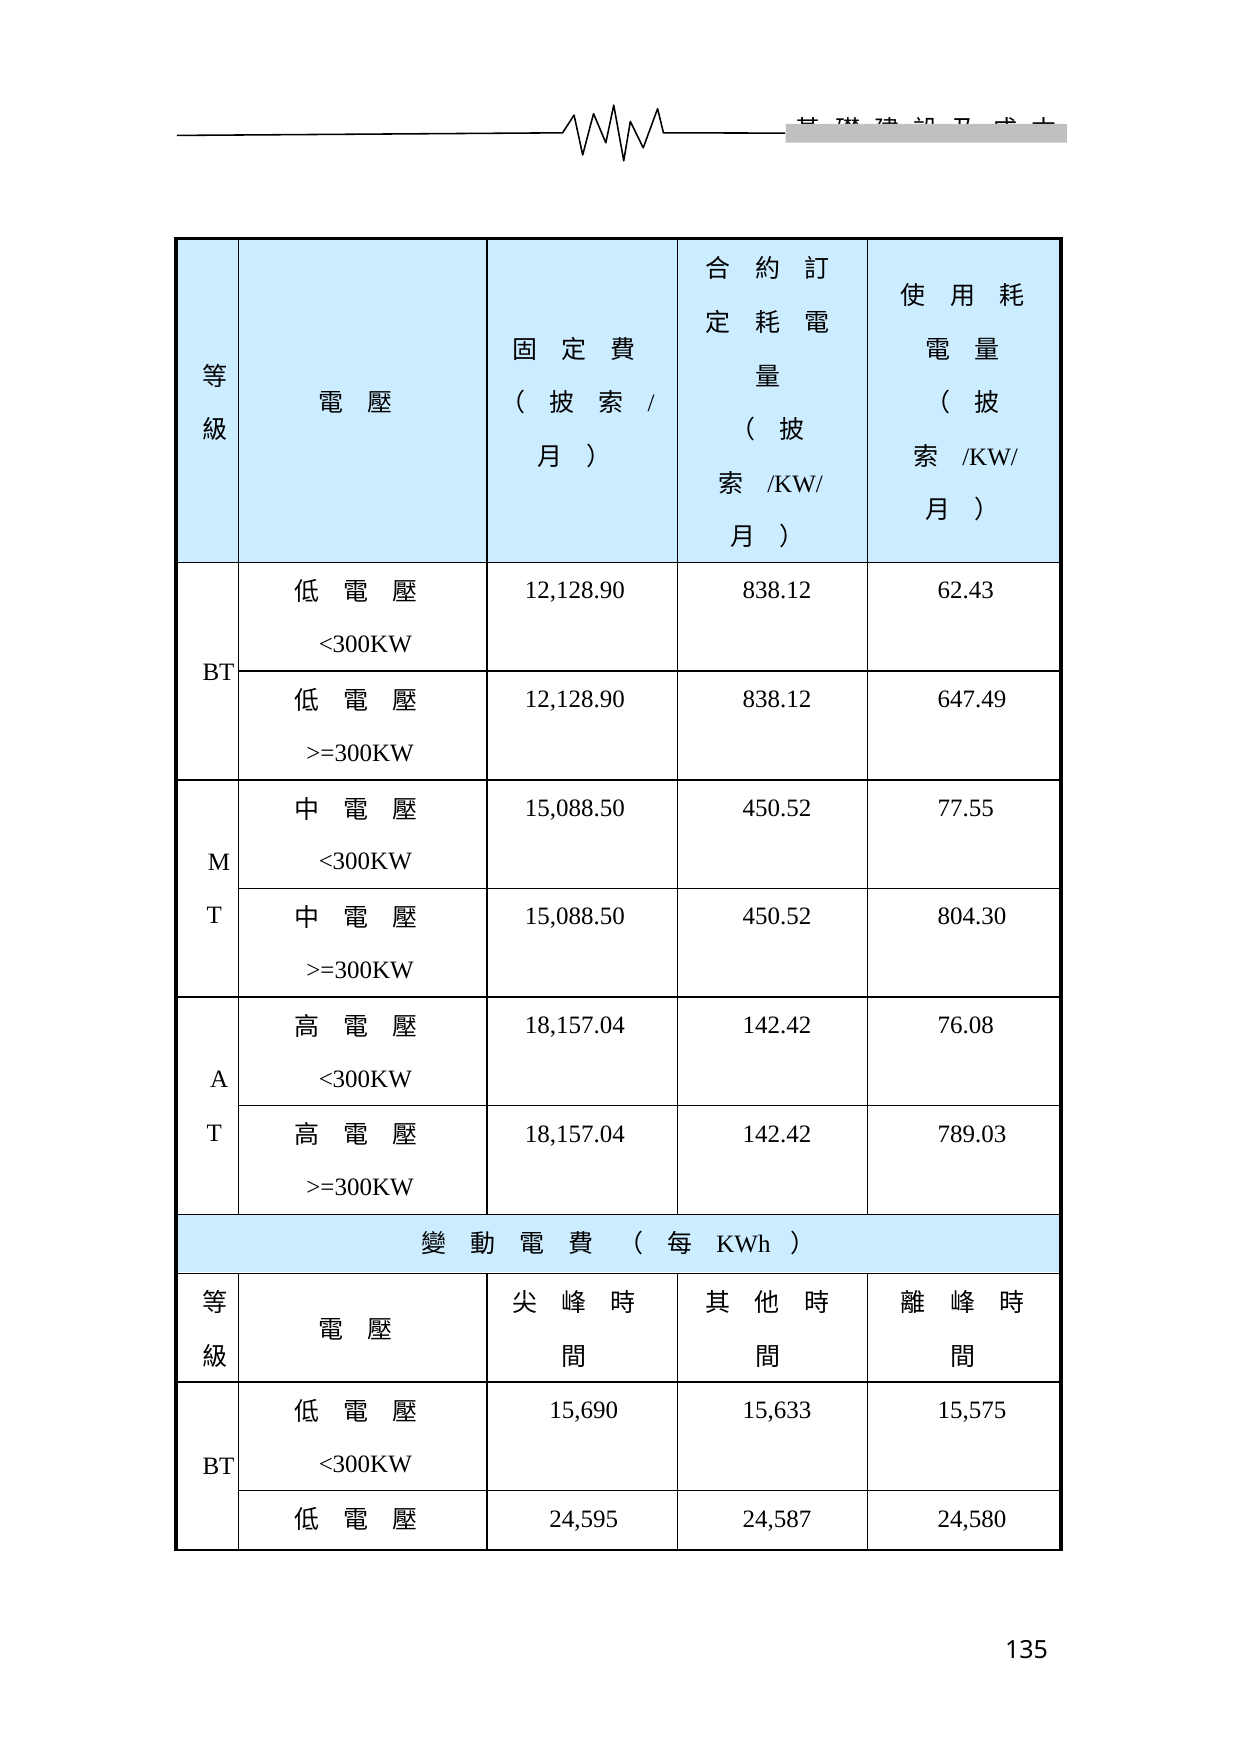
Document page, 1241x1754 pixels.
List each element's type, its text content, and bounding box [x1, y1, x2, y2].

table_cell 高電壓>=300KW [239, 1106, 486, 1213]
table_cell 低電壓>=300KW [239, 672, 486, 779]
table_cell 24,587 [678, 1491, 867, 1549]
table_cell 142.42 [678, 998, 867, 1105]
table_cell 電壓 [239, 1274, 486, 1381]
table_cell 中電壓<300KW [239, 781, 486, 887]
table_cell 15,690 [488, 1383, 677, 1490]
table_cell 24,580 [868, 1491, 1059, 1549]
table_cell 12,128.90 [488, 672, 677, 779]
table_header 合約訂定耗電量 （披索/KW/月） [678, 240, 867, 562]
table_cell 低電壓<300KW [239, 563, 486, 670]
table_cell AT [178, 998, 238, 1213]
table_cell 15,633 [678, 1383, 867, 1490]
table_cell 24,595 [488, 1491, 677, 1549]
table_header 電壓 [239, 240, 486, 562]
table_cell 中電壓>=300KW [239, 889, 486, 996]
table_cell 15,088.50 [488, 889, 677, 996]
table_cell 15,575 [868, 1383, 1059, 1490]
table_cell 76.08 [868, 998, 1059, 1105]
table_cell 變動電費（每KWh） [178, 1215, 1059, 1272]
table_cell 其他時間 [678, 1274, 867, 1381]
table_cell 450.52 [678, 781, 867, 887]
table_cell 低電壓<300KW [239, 1383, 486, 1490]
table_cell 離峰時間 [868, 1274, 1059, 1381]
table_cell MT [178, 781, 238, 996]
table_cell BT [178, 563, 238, 779]
table_header 使用耗電量 （披索/KW/月） [868, 240, 1059, 562]
table_cell 低電壓 [239, 1491, 486, 1549]
table_cell 18,157.04 [488, 1106, 677, 1213]
table_cell 838.12 [678, 672, 867, 779]
table_cell 789.03 [868, 1106, 1059, 1213]
table_cell 804.30 [868, 889, 1059, 996]
table_header 等級 [178, 240, 238, 562]
table_header 固定費 （披索/月） [488, 240, 677, 562]
table_cell BT [178, 1383, 238, 1549]
table_cell 77.55 [868, 781, 1059, 887]
table_cell 12,128.90 [488, 563, 677, 670]
table_cell 838.12 [678, 563, 867, 670]
table_cell 62.43 [868, 563, 1059, 670]
table_cell 647.49 [868, 672, 1059, 779]
table_cell 142.42 [678, 1106, 867, 1213]
table_cell 18,157.04 [488, 998, 677, 1105]
table_cell 高電壓<300KW [239, 998, 486, 1105]
table_cell 450.52 [678, 889, 867, 996]
table_cell 尖峰時間 [488, 1274, 677, 1381]
table_cell 等級 [178, 1274, 238, 1381]
table_cell 15,088.50 [488, 781, 677, 887]
